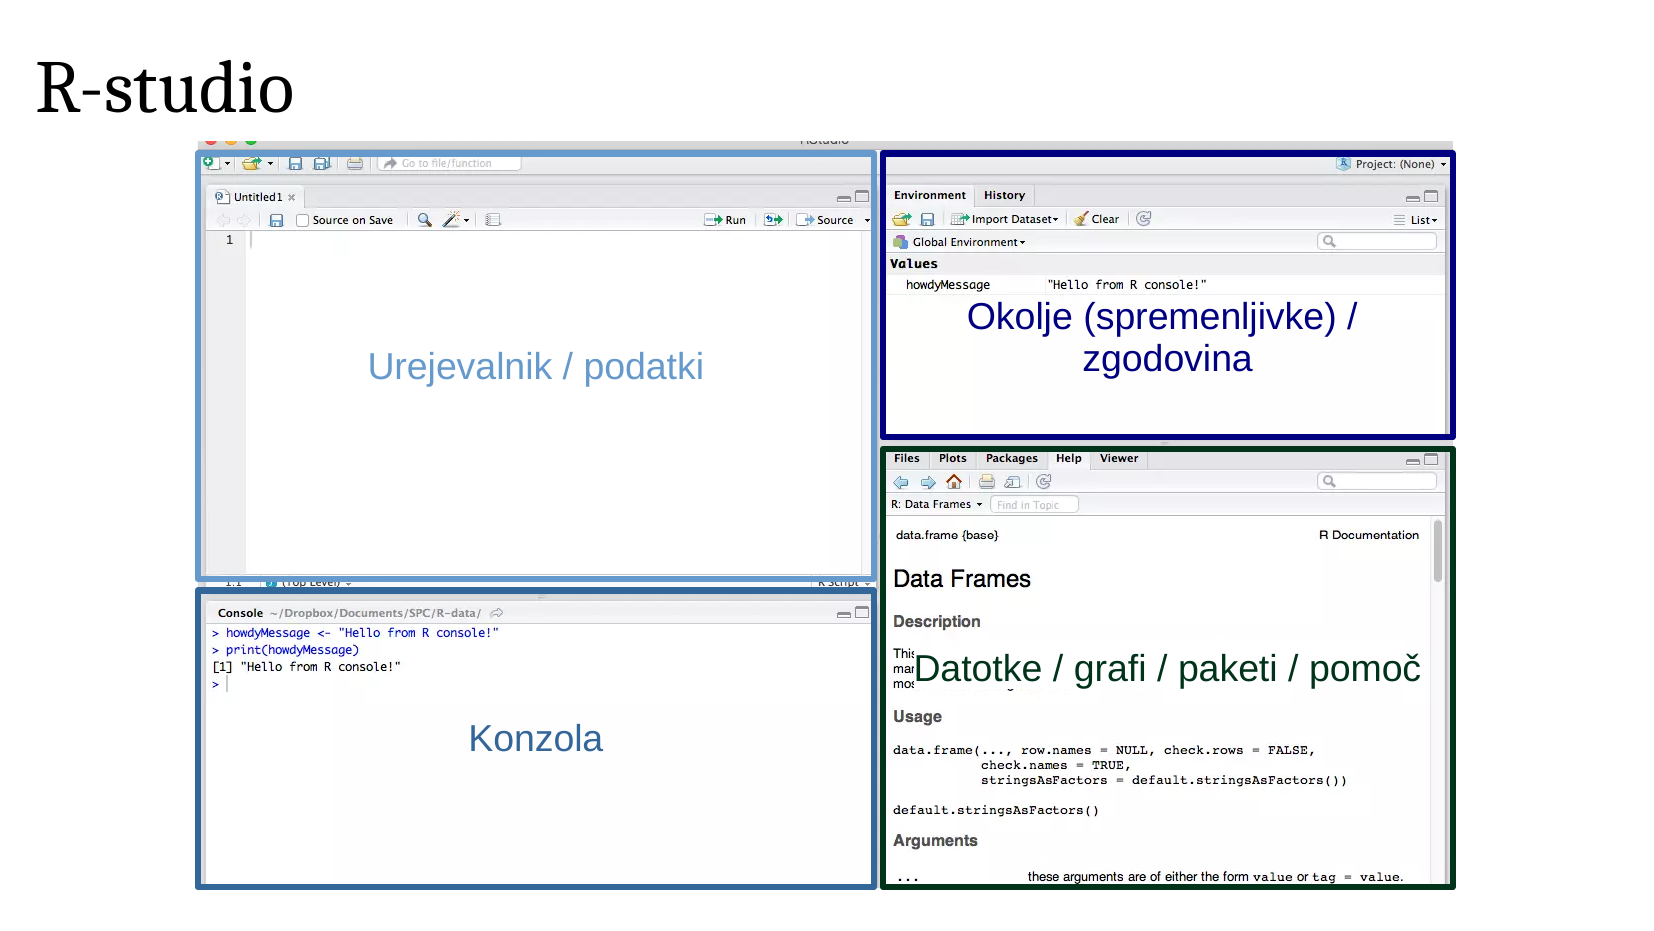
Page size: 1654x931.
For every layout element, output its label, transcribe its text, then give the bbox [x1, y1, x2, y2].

title R-studio [35, 21, 1524, 154]
text_box Datotke / grafi / paketi / pomoč [882, 448, 1453, 888]
picture [197, 141, 1453, 888]
text_box Konzola [197, 590, 874, 888]
text_box Urejevalnik / podatki [197, 153, 874, 579]
text_box Okolje (spremenljivke) / zgodovina [882, 153, 1453, 438]
